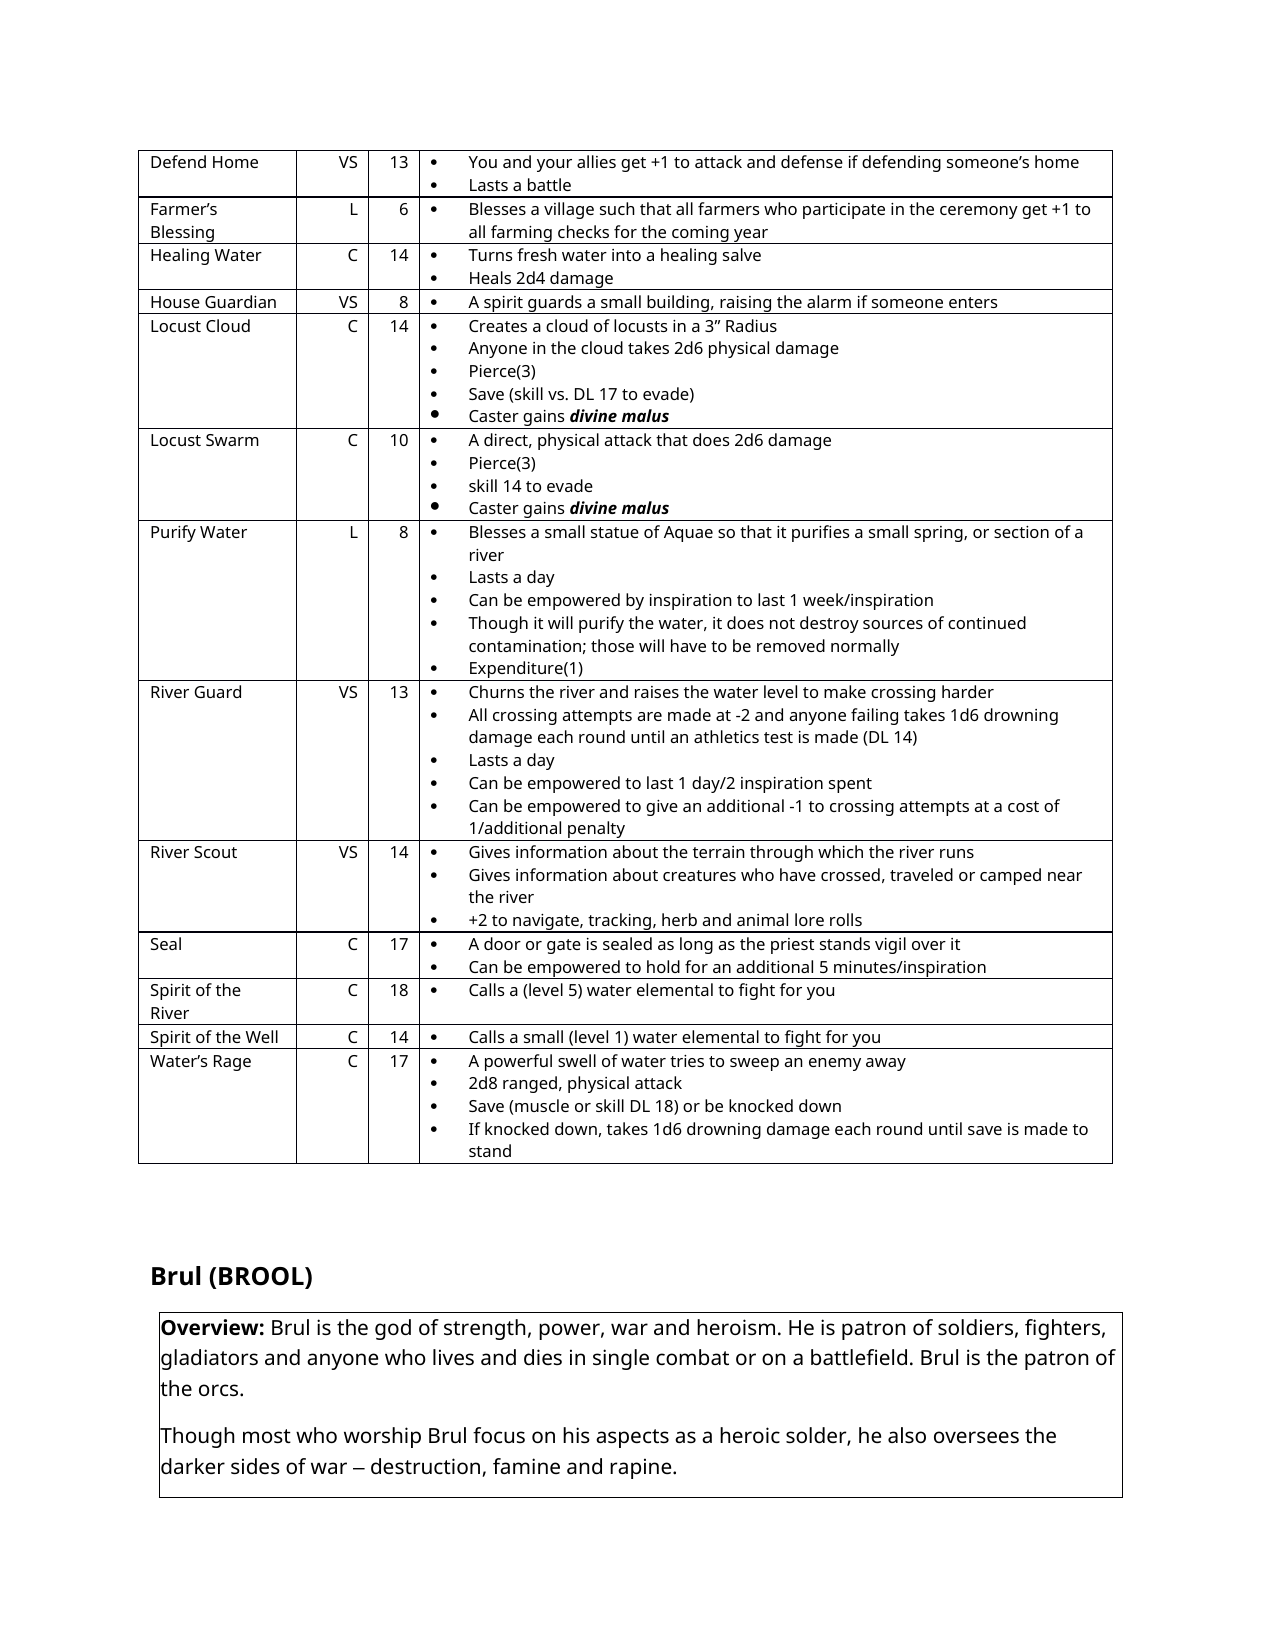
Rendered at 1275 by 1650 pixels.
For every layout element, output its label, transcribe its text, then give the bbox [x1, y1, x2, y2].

table_cell VS [297, 151, 368, 196]
text Brul (BROOL) [150, 1258, 1125, 1292]
table_cell 8 [369, 290, 419, 313]
table_cell 14 [369, 244, 419, 289]
table_header Overview: Brul is the god of strength, power, war and heroism. He is patron of soldiers, fighters, gladiators and anyone who lives and dies in single combat or on a battlefield. Brul is the patron of the orcs. Though most who worship Brul focus on his aspects as a heroic solder, he also oversees the darker sides of war – destruction, famine and rapine. [160, 1313, 1122, 1497]
table_cell C [297, 244, 368, 289]
table_cell Calls a (level 5) water elemental to fight for you [420, 979, 1112, 1024]
table_cell Farmer’s Blessing [139, 198, 296, 243]
table_cell VS [297, 681, 368, 839]
table_cell L [297, 521, 368, 679]
table_cell River Scout [139, 841, 296, 931]
table_cell Healing Water [139, 244, 296, 289]
table_cell 6 [369, 198, 419, 243]
table_cell VS [297, 841, 368, 931]
table_cell C [297, 1049, 368, 1163]
table_cell A powerful swell of water tries to sweep an enemy away 2d8 ranged, physical attack Save (muscle or skill DL 18) or be knocked down If knocked down, takes 1d6 drowning damage each round until save is made to stand [420, 1049, 1112, 1163]
table_cell Churns the river and raises the water level to make crossing harder All crossing attempts are made at -2 and anyone failing takes 1d6 drowning damage each round until an athletics test is made (DL 14) Lasts a day Can be empowered to last 1 day/2 inspiration spent Can be empowered to give an additional -1 to crossing attempts at a cost of 1/additional penalty [420, 681, 1112, 839]
table_cell River Guard [139, 681, 296, 839]
table_cell Gives information about the terrain through which the river runs Gives information about creatures who have crossed, traveled or camped near the river +2 to navigate, tracking, herb and animal lore rolls [420, 841, 1112, 931]
table_cell 18 [369, 979, 419, 1024]
table_cell Creates a cloud of locusts in a 3” Radius Anyone in the cloud takes 2d6 physical damage Pierce(3) Save (skill vs. DL 17 to evade) Caster gains divine malus [420, 314, 1112, 428]
table_cell Blesses a small statue of Aquae so that it purifies a small spring, or section of a river Lasts a day Can be empowered by inspiration to last 1 week/inspiration Though it will purify the water, it does not destroy sources of continued contamination; those will have to be removed normally Expenditure(1) [420, 521, 1112, 679]
table_cell 17 [369, 933, 419, 978]
table_cell A direct, physical attack that does 2d6 damage Pierce(3) skill 14 to evade Caster gains divine malus [420, 429, 1112, 519]
table_cell House Guardian [139, 290, 296, 313]
table_cell Locust Swarm [139, 429, 296, 519]
table_cell 13 [369, 681, 419, 839]
table_cell Blesses a village such that all farmers who participate in the ceremony get +1 to all farming checks for the coming year [420, 198, 1112, 243]
table_cell 17 [369, 1049, 419, 1163]
table_cell 14 [369, 841, 419, 931]
table_cell A door or gate is sealed as long as the priest stands vigil over it Can be empowered to hold for an additional 5 minutes/inspiration [420, 933, 1112, 978]
table_cell 13 [369, 151, 419, 196]
table_cell Calls a small (level 1) water elemental to fight for you [420, 1025, 1112, 1048]
table_cell 14 [369, 1025, 419, 1048]
table_cell A spirit guards a small building, raising the alarm if someone enters [420, 290, 1112, 313]
table_cell 14 [369, 314, 419, 428]
table_cell Purify Water [139, 521, 296, 679]
table_cell Water’s Rage [139, 1049, 296, 1163]
table_cell VS [297, 290, 368, 313]
table_cell Spirit of the Well [139, 1025, 296, 1048]
table_cell Turns fresh water into a healing salve Heals 2d4 damage [420, 244, 1112, 289]
table_cell C [297, 933, 368, 978]
table_cell C [297, 1025, 368, 1048]
table_cell You and your allies get +1 to attack and defense if defending someone’s home Lasts a battle [420, 151, 1112, 196]
table_cell Spirit of the River [139, 979, 296, 1024]
table_cell L [297, 198, 368, 243]
table_cell C [297, 314, 368, 428]
table_cell Locust Cloud [139, 314, 296, 428]
table_cell 10 [369, 429, 419, 519]
table_cell 8 [369, 521, 419, 679]
table_cell C [297, 979, 368, 1024]
table_cell Seal [139, 933, 296, 978]
table_cell C [297, 429, 368, 519]
table_cell Defend Home [139, 151, 296, 196]
